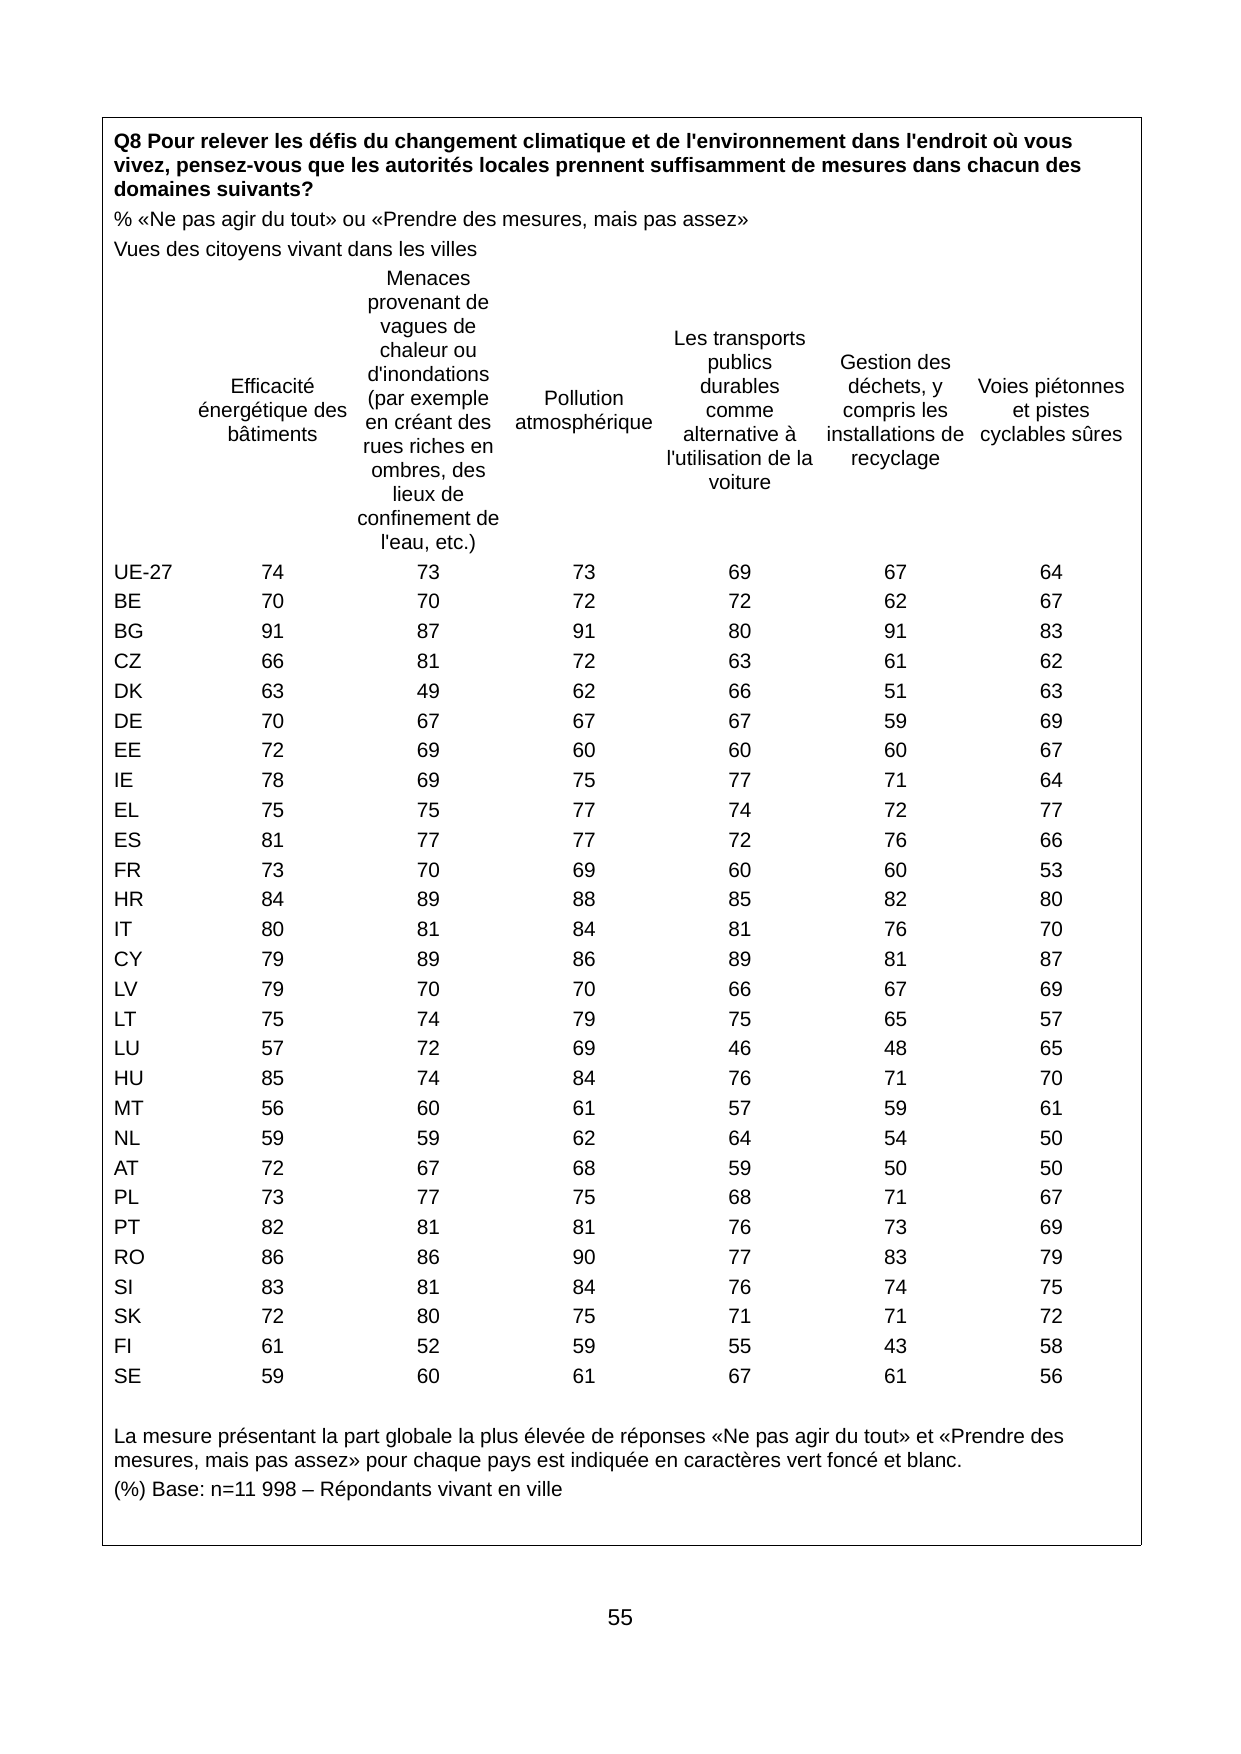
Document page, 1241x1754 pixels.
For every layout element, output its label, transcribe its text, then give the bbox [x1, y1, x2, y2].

table_cell 71 [818, 765, 973, 795]
table_cell 77 [506, 825, 662, 854]
table_cell 53 [973, 855, 1129, 884]
table_cell 86 [195, 1242, 350, 1272]
table_cell [350, 1391, 506, 1421]
table_cell BE [111, 586, 194, 616]
table_cell 67 [506, 706, 662, 735]
table_cell 68 [662, 1182, 817, 1212]
table_cell HU [111, 1063, 194, 1093]
table_cell 70 [973, 914, 1129, 944]
table_cell 67 [818, 974, 973, 1003]
table_cell 70 [973, 1063, 1129, 1093]
table_cell CY [111, 944, 194, 974]
table_cell 57 [662, 1093, 817, 1123]
table_cell AT [111, 1153, 194, 1182]
table_cell 69 [350, 735, 506, 765]
table_cell 67 [350, 706, 506, 735]
table_cell 89 [662, 944, 817, 974]
table_cell 79 [973, 1242, 1129, 1272]
table_cell 91 [818, 616, 973, 646]
table_cell 89 [350, 944, 506, 974]
table_cell 67 [973, 735, 1129, 765]
table_cell Menaces provenant de vagues de chaleur ou d'inondations (par exemple en créant des rues riches en ombres, des lieux de confinement de l'eau, etc.) [350, 263, 506, 557]
table_cell 59 [818, 1093, 973, 1123]
table_cell 69 [662, 557, 817, 586]
table_cell UE-27 [111, 557, 194, 586]
table_cell Gestion des déchets, y compris les installations de recyclage [818, 263, 973, 557]
table_cell 57 [973, 1004, 1129, 1033]
table_cell 71 [818, 1063, 973, 1093]
table_cell 69 [506, 1033, 662, 1063]
table_cell 73 [195, 1182, 350, 1212]
table_cell 62 [973, 646, 1129, 676]
table_cell 71 [818, 1301, 973, 1331]
table_cell 61 [973, 1093, 1129, 1123]
table_cell 72 [818, 795, 973, 825]
table_cell 59 [506, 1331, 662, 1361]
table_cell 56 [973, 1361, 1129, 1391]
table_cell ES [111, 825, 194, 854]
table_cell SI [111, 1272, 194, 1301]
table_cell 70 [350, 855, 506, 884]
table_cell 84 [506, 914, 662, 944]
table_cell 68 [506, 1153, 662, 1182]
table_cell 75 [973, 1272, 1129, 1301]
table_cell 62 [506, 676, 662, 706]
table_cell FR [111, 855, 194, 884]
table_cell 61 [818, 646, 973, 676]
table_cell 85 [662, 884, 817, 914]
table_cell 65 [818, 1004, 973, 1033]
table_cell 74 [350, 1063, 506, 1093]
table_cell 61 [506, 1093, 662, 1123]
table_cell 67 [973, 586, 1129, 616]
table_cell 79 [195, 974, 350, 1003]
table_cell 77 [973, 795, 1129, 825]
table_cell 83 [818, 1242, 973, 1272]
table_cell 49 [350, 676, 506, 706]
table_cell 89 [350, 884, 506, 914]
table_cell 85 [195, 1063, 350, 1093]
table_cell 50 [973, 1123, 1129, 1152]
table_cell 52 [350, 1331, 506, 1361]
table_cell 51 [818, 676, 973, 706]
table_cell 76 [818, 825, 973, 854]
table_cell DE [111, 706, 194, 735]
table_cell 74 [662, 795, 817, 825]
table_cell 80 [973, 884, 1129, 914]
table_cell 63 [195, 676, 350, 706]
table_cell 72 [195, 1153, 350, 1182]
table_cell LV [111, 974, 194, 1003]
table_cell [111, 263, 194, 557]
table_cell 66 [662, 676, 817, 706]
table_cell 81 [195, 825, 350, 854]
table_cell 81 [350, 1272, 506, 1301]
table_cell 75 [662, 1004, 817, 1033]
table_cell 77 [350, 1182, 506, 1212]
table_cell 61 [195, 1331, 350, 1361]
table_cell 70 [195, 706, 350, 735]
table_cell 71 [662, 1301, 817, 1331]
table_cell 60 [818, 855, 973, 884]
table_cell 70 [195, 586, 350, 616]
table_cell 50 [973, 1153, 1129, 1182]
table_cell 64 [662, 1123, 817, 1152]
table_cell 86 [506, 944, 662, 974]
table_cell 74 [195, 557, 350, 586]
table_cell 48 [818, 1033, 973, 1063]
table_cell SE [111, 1361, 194, 1391]
table_cell 82 [818, 884, 973, 914]
table_cell 72 [662, 825, 817, 854]
table_cell RO [111, 1242, 194, 1272]
table_cell 84 [506, 1272, 662, 1301]
table_cell 65 [973, 1033, 1129, 1063]
table_cell 77 [350, 825, 506, 854]
table_cell LU [111, 1033, 194, 1063]
table_cell 60 [662, 735, 817, 765]
table_cell 61 [818, 1361, 973, 1391]
table_cell 69 [973, 706, 1129, 735]
table_cell 69 [973, 1212, 1129, 1242]
table_cell 80 [195, 914, 350, 944]
table_cell 75 [195, 1004, 350, 1033]
table_cell 64 [973, 765, 1129, 795]
table_cell 79 [195, 944, 350, 974]
table_cell PT [111, 1212, 194, 1242]
table_cell IE [111, 765, 194, 795]
table_cell 77 [662, 1242, 817, 1272]
table_cell 62 [506, 1123, 662, 1152]
table_cell 91 [195, 616, 350, 646]
table_cell 75 [506, 1182, 662, 1212]
table_cell [662, 1391, 817, 1421]
table_cell 69 [506, 855, 662, 884]
table_cell 83 [973, 616, 1129, 646]
table_cell 72 [350, 1033, 506, 1063]
table_cell 64 [973, 557, 1129, 586]
table_cell 75 [350, 795, 506, 825]
table_cell HR [111, 884, 194, 914]
table_cell 77 [506, 795, 662, 825]
table_cell 58 [973, 1331, 1129, 1361]
table_cell 70 [350, 586, 506, 616]
table_cell 90 [506, 1242, 662, 1272]
table_cell 76 [818, 914, 973, 944]
table_cell 73 [818, 1212, 973, 1242]
table_cell La mesure présentant la part globale la plus élevée de réponses «Ne pas agir du tout» et «Prendre des mesures, mais pas assez» pour chaque pays est indiquée en caractères vert foncé et blanc. [111, 1421, 1129, 1474]
table_cell 59 [195, 1123, 350, 1152]
table_cell 57 [195, 1033, 350, 1063]
table_cell 60 [818, 735, 973, 765]
table_cell 67 [350, 1153, 506, 1182]
table_cell BG [111, 616, 194, 646]
table_cell 72 [973, 1301, 1129, 1331]
table_cell 56 [195, 1093, 350, 1123]
table_cell 84 [195, 884, 350, 914]
table_header Q8 Pour relever les défis du changement climatique et de l'environnement dans l'endroit où vous vivez, pensez-vous que les autorités locales prennent suffisamment de mesures dans chacun des domaines suivants? [111, 126, 1129, 204]
table_cell 81 [818, 944, 973, 974]
table_cell 55 [662, 1331, 817, 1361]
table_cell 74 [818, 1272, 973, 1301]
table_cell 91 [506, 616, 662, 646]
table_cell 67 [818, 557, 973, 586]
table_cell 73 [195, 855, 350, 884]
table_cell 82 [195, 1212, 350, 1242]
table_cell 67 [662, 1361, 817, 1391]
table_cell EL [111, 795, 194, 825]
table_cell 81 [350, 646, 506, 676]
table_cell (%) Base: n=11 998 – Répondants vivant en ville [111, 1474, 1129, 1504]
table_cell 73 [350, 557, 506, 586]
table_cell % «Ne pas agir du tout» ou «Prendre des mesures, mais pas assez» [111, 204, 1129, 233]
table_cell PL [111, 1182, 194, 1212]
table_cell 73 [506, 557, 662, 586]
table_cell 69 [973, 974, 1129, 1003]
table_cell 63 [662, 646, 817, 676]
table_cell 77 [662, 765, 817, 795]
table_cell 88 [506, 884, 662, 914]
table_cell MT [111, 1093, 194, 1123]
table_cell 81 [662, 914, 817, 944]
table_cell 81 [350, 1212, 506, 1242]
table_cell 70 [350, 974, 506, 1003]
table_cell 59 [195, 1361, 350, 1391]
table_cell 76 [662, 1212, 817, 1242]
table_cell DK [111, 676, 194, 706]
table_cell Les transports publics durables comme alternative à l'utilisation de la voiture [662, 263, 817, 557]
table_cell 79 [506, 1004, 662, 1033]
table_cell 81 [506, 1212, 662, 1242]
table_cell [973, 1391, 1129, 1421]
table_cell 61 [506, 1361, 662, 1391]
table_cell 60 [506, 735, 662, 765]
table_cell SK [111, 1301, 194, 1331]
table_cell 66 [662, 974, 817, 1003]
table_cell 74 [350, 1004, 506, 1033]
table_cell 80 [662, 616, 817, 646]
table_cell 66 [195, 646, 350, 676]
table_cell 54 [818, 1123, 973, 1152]
table_cell CZ [111, 646, 194, 676]
table_cell 84 [506, 1063, 662, 1093]
table_cell Pollution atmosphérique [506, 263, 662, 557]
table_cell 66 [973, 825, 1129, 854]
table_cell FI [111, 1331, 194, 1361]
table_cell 60 [350, 1361, 506, 1391]
table_cell 72 [195, 1301, 350, 1331]
table_cell 71 [818, 1182, 973, 1212]
table_cell 75 [195, 795, 350, 825]
table_cell 50 [818, 1153, 973, 1182]
table_cell 72 [506, 646, 662, 676]
table_cell 76 [662, 1063, 817, 1093]
table_cell [506, 1391, 662, 1421]
table_cell Efficacité énergétique des bâtiments [195, 263, 350, 557]
table_cell 72 [506, 586, 662, 616]
table_cell EE [111, 735, 194, 765]
table_cell 46 [662, 1033, 817, 1063]
table_cell 72 [662, 586, 817, 616]
table_cell 59 [818, 706, 973, 735]
table_cell 70 [506, 974, 662, 1003]
table_cell Voies piétonnes et pistes cyclables sûres [973, 263, 1129, 557]
table_cell [111, 1391, 194, 1421]
table_cell 75 [506, 1301, 662, 1331]
table_cell 67 [662, 706, 817, 735]
table_cell 60 [662, 855, 817, 884]
table_cell NL [111, 1123, 194, 1152]
table_cell 83 [195, 1272, 350, 1301]
table_cell 63 [973, 676, 1129, 706]
table_cell 81 [350, 914, 506, 944]
table_cell 72 [195, 735, 350, 765]
table_cell 59 [350, 1123, 506, 1152]
table_cell 87 [350, 616, 506, 646]
table_cell LT [111, 1004, 194, 1033]
table_cell 60 [350, 1093, 506, 1123]
table_cell 67 [973, 1182, 1129, 1212]
table_cell 43 [818, 1331, 973, 1361]
table_cell 69 [350, 765, 506, 795]
table_cell IT [111, 914, 194, 944]
table_cell 87 [973, 944, 1129, 974]
table_cell 80 [350, 1301, 506, 1331]
table_cell 78 [195, 765, 350, 795]
table_cell [195, 1391, 350, 1421]
table_cell 75 [506, 765, 662, 795]
table_cell 59 [662, 1153, 817, 1182]
table_cell 76 [662, 1272, 817, 1301]
table_cell 62 [818, 586, 973, 616]
table_cell 86 [350, 1242, 506, 1272]
table_cell [818, 1391, 973, 1421]
table_cell Vues des citoyens vivant dans les villes [111, 234, 1129, 263]
